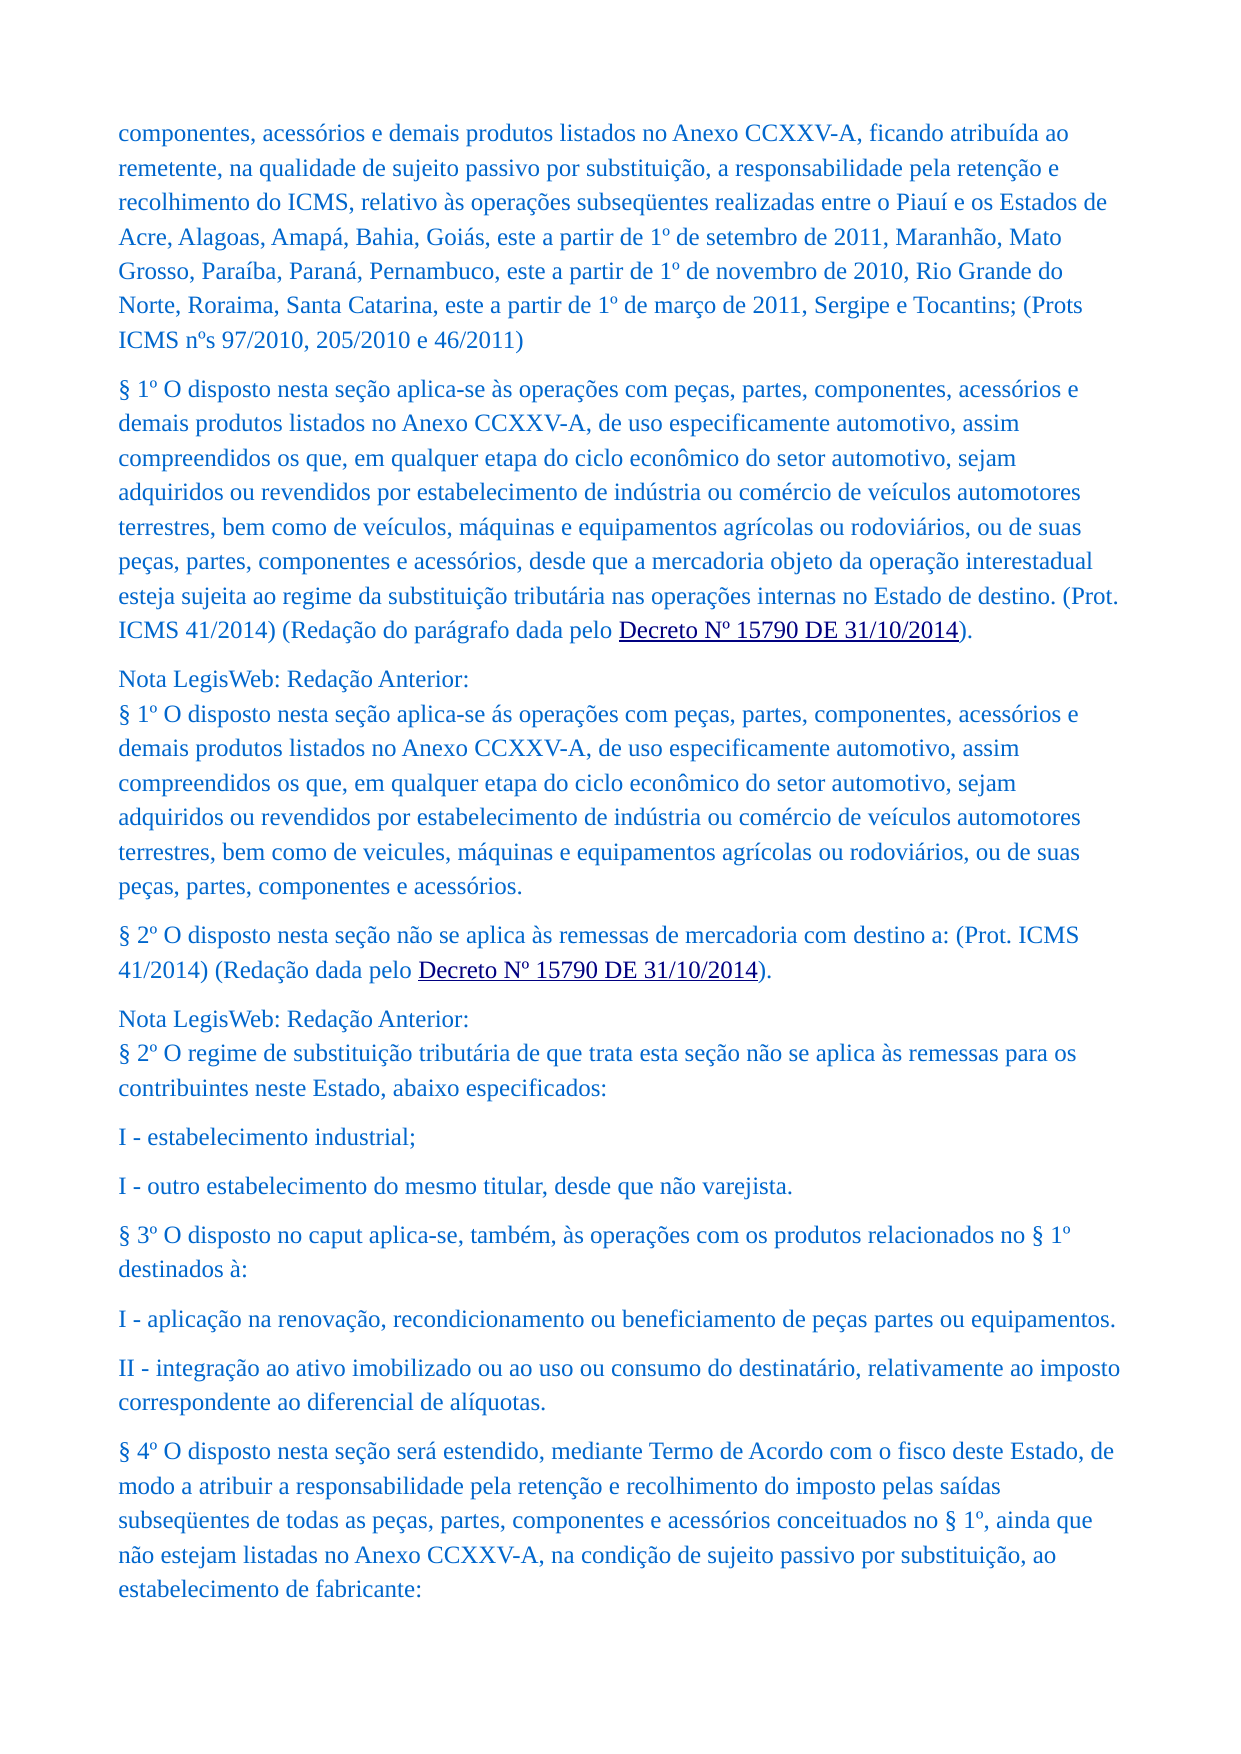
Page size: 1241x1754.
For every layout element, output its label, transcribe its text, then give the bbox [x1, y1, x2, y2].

text I - estabelecimento industrial; [118, 1122, 1122, 1151]
text § 2º O disposto nesta seção não se aplica às remessas de mercadoria com destino a: (Prot. ICMS 41/2014) (Redação dada pelo Decreto Nº 15790 DE 31/10/2014). [118, 920, 1122, 984]
text § 4º O disposto nesta seção será estendido, mediante Termo de Acordo com o fisco deste Estado, de modo a atribuir a responsabilidade pela retenção e recolhimento do imposto pelas saídas subseqüentes de todas as peças, partes, componentes e acessórios conceituados no § 1º, ainda que não estejam listadas no Anexo CCXXV-A, na condição de sujeito passivo por substituição, ao estabelecimento de fabricante: [118, 1436, 1122, 1603]
text § 1º O disposto nesta seção aplica-se às operações com peças, partes, componentes, acessórios e demais produtos listados no Anexo CCXXV-A, de uso especificamente automotivo, assim compreendidos os que, em qualquer etapa do ciclo econômico do setor automotivo, sejam adquiridos ou revendidos por estabelecimento de indústria ou comércio de veículos automotores terrestres, bem como de veículos, máquinas e equipamentos agrícolas ou rodoviários, ou de suas peças, partes, componentes e acessórios, desde que a mercadoria objeto da operação interestadual esteja sujeita ao regime da substituição tributária nas operações internas no Estado de destino. (Prot. ICMS 41/2014) (Redação do parágrafo dada pelo Decreto Nº 15790 DE 31/10/2014). [118, 374, 1122, 644]
text Nota LegisWeb: Redação Anterior: § 1º O disposto nesta seção aplica-se ás operações com peças, partes, componentes, acessórios e demais produtos listados no Anexo CCXXV-A, de uso especificamente automotivo, assim compreendidos os que, em qualquer etapa do ciclo econômico do setor automotivo, sejam adquiridos ou revendidos por estabelecimento de indústria ou comércio de veículos automotores terrestres, bem como de veicules, máquinas e equipamentos agrícolas ou rodoviários, ou de suas peças, partes, componentes e acessórios. [118, 664, 1122, 900]
text Nota LegisWeb: Redação Anterior: § 2º O regime de substituição tributária de que trata esta seção não se aplica às remessas para os contribuintes neste Estado, abaixo especificados: [118, 1004, 1122, 1102]
text § 3º O disposto no caput aplica-se, também, às operações com os produtos relacionados no § 1º destinados à: [118, 1220, 1122, 1283]
text componentes, acessórios e demais produtos listados no Anexo CCXXV-A, ficando atribuída ao remetente, na qualidade de sujeito passivo por substituição, a responsabilidade pela retenção e recolhimento do ICMS, relativo às operações subseqüentes realizadas entre o Piauí e os Estados de Acre, Alagoas, Amapá, Bahia, Goiás, este a partir de 1º de setembro de 2011, Maranhão, Mato Grosso, Paraíba, Paraná, Pernambuco, este a partir de 1º de novembro de 2010, Rio Grande do Norte, Roraima, Santa Catarina, este a partir de 1º de março de 2011, Sergipe e Tocantins; (Prots ICMS nºs 97/2010, 205/2010 e 46/2011) [118, 118, 1122, 354]
text I - outro estabelecimento do mesmo titular, desde que não varejista. [118, 1171, 1122, 1200]
text II - integração ao ativo imobilizado ou ao uso ou consumo do destinatário, relativamente ao imposto correspondente ao diferencial de alíquotas. [118, 1353, 1122, 1416]
text I - aplicação na renovação, recondicionamento ou beneficiamento de peças partes ou equipamentos. [118, 1304, 1122, 1332]
